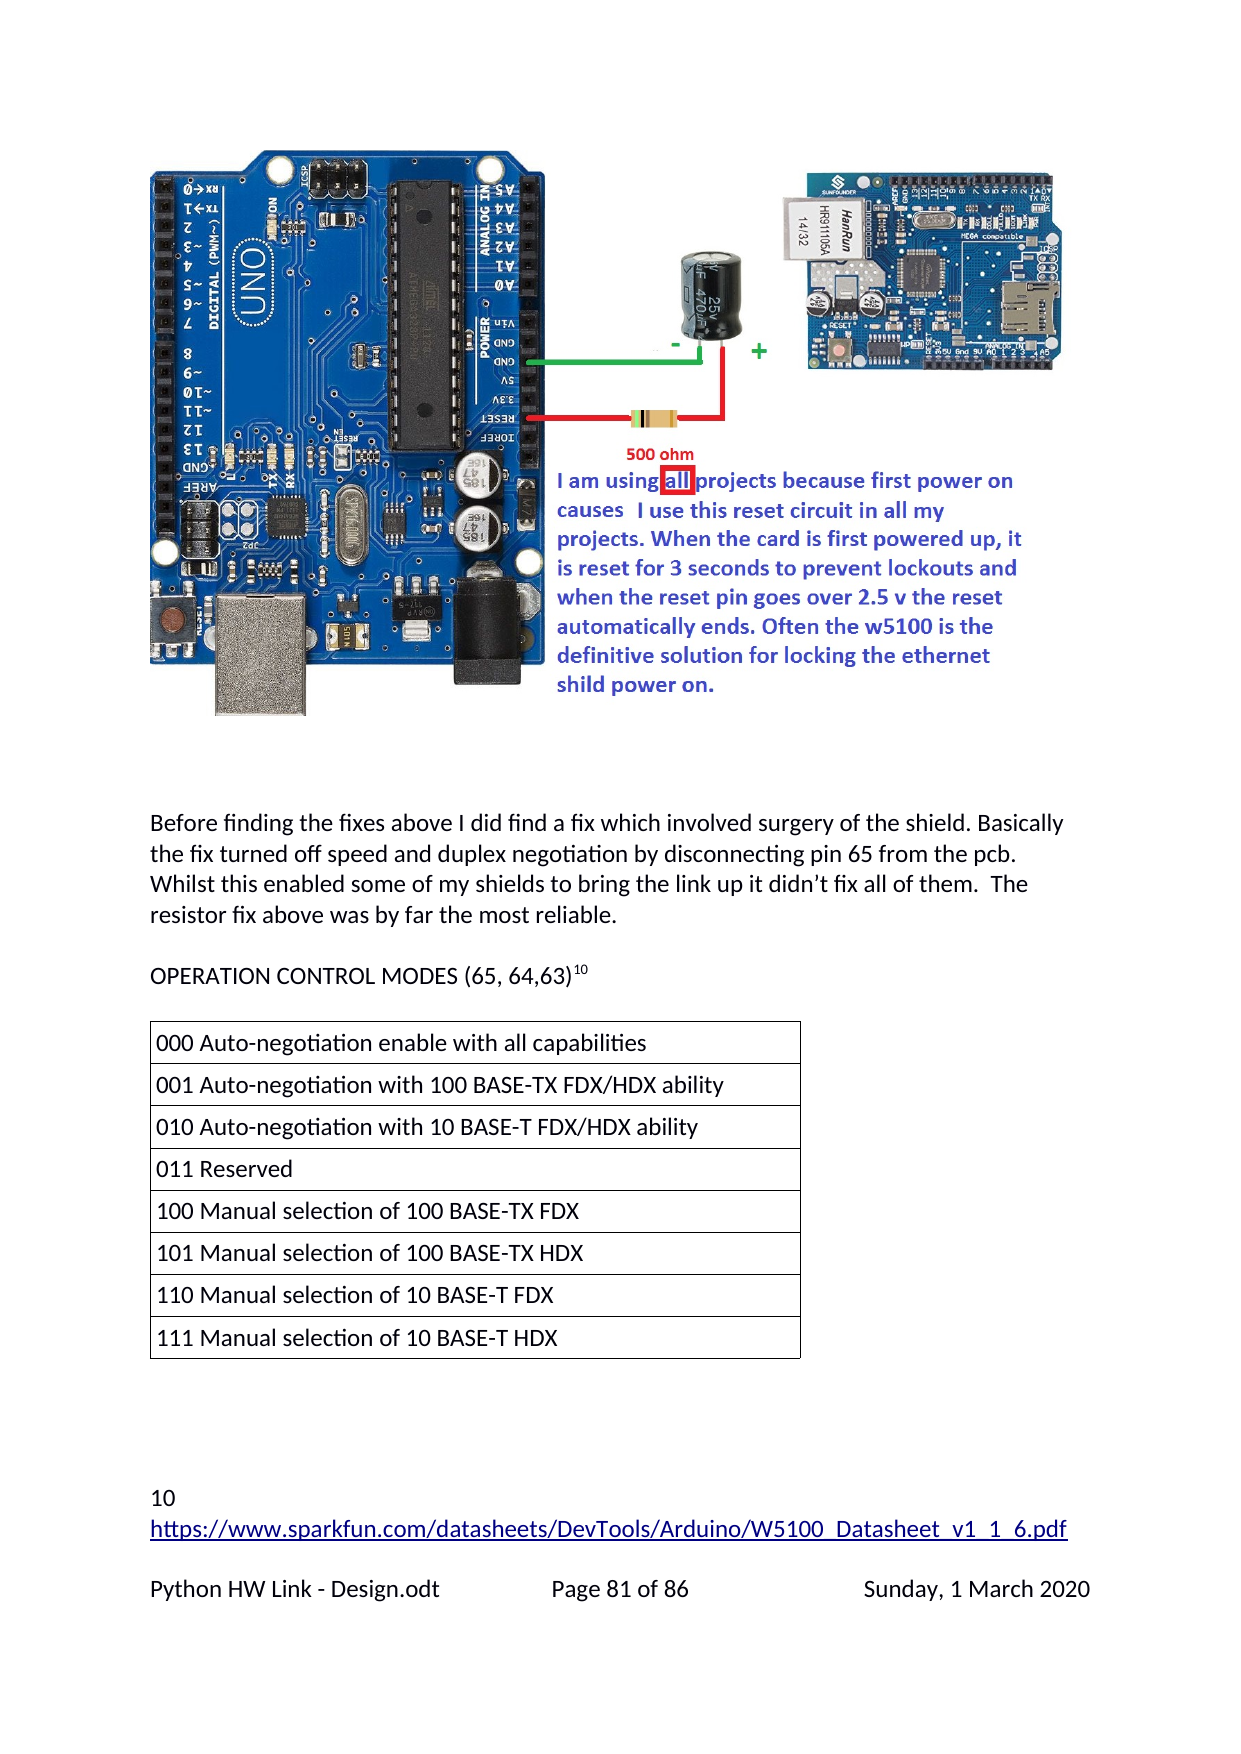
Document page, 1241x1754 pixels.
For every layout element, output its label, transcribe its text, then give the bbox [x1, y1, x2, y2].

table_cell 011 Reserved [151, 1149, 800, 1189]
table_cell 101 Manual selection of 100 BASE-TX HDX [151, 1233, 800, 1274]
text OPERATION CONTROL MODES (65, 64,63) [150, 960, 1090, 991]
text Before finding the fixes above I did find a fix which involved surgery of the shield. Basically the fix turned off speed and duplex negotiation by disconnecting pin 65 from the pcb. Whilst this enabled some of my shields to bring the link up it didn’t fix all of them. The resistor fix above was by far the most reliable. [150, 808, 1090, 930]
text https://www.sparkfun.com/datasheets/DevTools/Arduino/W5100_Datasheet_v1_1_6.pdf [150, 1482, 1090, 1543]
table_cell 111 Manual selection of 10 BASE-T HDX [151, 1317, 800, 1358]
table_cell 100 Manual selection of 100 BASE-TX FDX [151, 1191, 800, 1232]
table_cell 110 Manual selection of 10 BASE-T FDX [151, 1275, 800, 1316]
table_cell 001 Auto-negotiation with 100 BASE-TX FDX/HDX ability [151, 1064, 800, 1105]
table_header 000 Auto-negotiation enable with all capabilities [151, 1022, 800, 1063]
table_cell 010 Auto-negotiation with 10 BASE-T FDX/HDX ability [151, 1106, 800, 1147]
picture [150, 150, 1091, 716]
